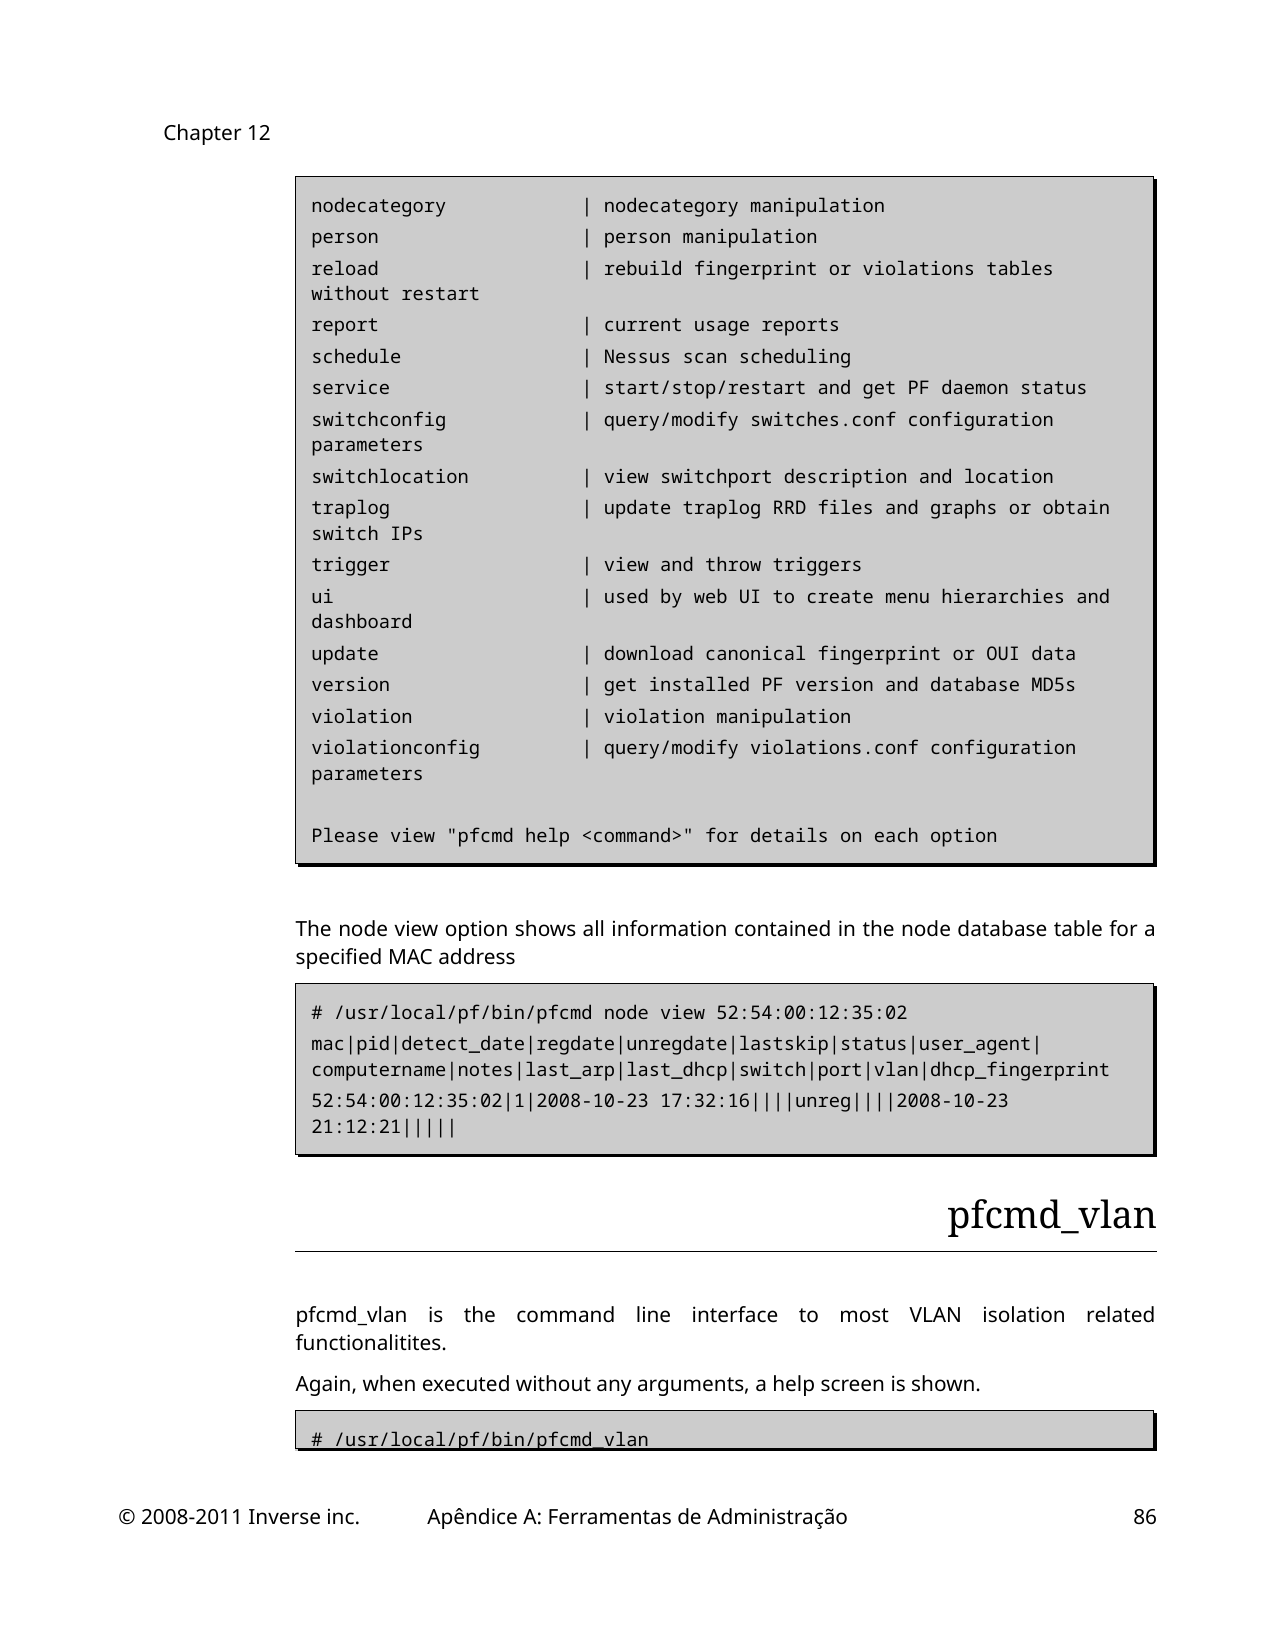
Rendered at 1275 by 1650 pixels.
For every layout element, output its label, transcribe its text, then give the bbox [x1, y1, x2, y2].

text mac|pid|detect_date|regdate|unregdate|lastskip|status|user_agent|computername|notes|last_arp|last_dhcp|switch|port|vlan|dhcp_fingerprint [296, 1015, 1153, 1072]
text nodecategory | nodecategory manipulation [296, 177, 1153, 207]
text # /usr/local/pf/bin/pfcmd node view 52:54:00:12:35:02 [296, 984, 1153, 1015]
text The node view option shows all information contained in the node database table for a specified MAC address [295, 914, 1157, 971]
text service | start/stop/restart and get PF daemon status [296, 359, 1153, 390]
text Again, when executed without any arguments, a help screen is shown. [295, 1369, 1157, 1398]
text ui | used by web UI to create menu hierarchies and dashboard [296, 567, 1153, 624]
text schedule | Nessus scan scheduling [296, 327, 1153, 359]
text reload | rebuild fingerprint or violations tables without restart [296, 239, 1153, 296]
text person | person manipulation [296, 207, 1153, 239]
text switchconfig | query/modify switches.conf configuration parameters [296, 390, 1153, 447]
text # /usr/local/pf/bin/pfcmd_vlan [296, 1411, 1153, 1448]
text Please view "pfcmd help <command>" for details on each option [296, 807, 1153, 863]
text switchlocation | view switchport description and location [296, 447, 1153, 479]
text version | get installed PF version and database MD5s [296, 656, 1153, 687]
subtitle pfcmd_vlan [295, 1188, 1157, 1251]
text trigger | view and throw triggers [296, 536, 1153, 567]
text pfcmd_vlan is the command line interface to most VLAN isolation related functionalitites. [295, 1300, 1157, 1357]
text update | download canonical fingerprint or OUI data [296, 624, 1153, 656]
text report | current usage reports [296, 296, 1153, 327]
text traplog | update traplog RRD files and graphs or obtain switch IPs [296, 479, 1153, 536]
text violation | violation manipulation [296, 687, 1153, 718]
text violationconfig | query/modify violations.conf configuration parameters [296, 718, 1153, 776]
text 52:54:00:12:35:02|1|2008-10-23 17:32:16||||unreg||||2008-10-23 21:12:21||||| [296, 1072, 1153, 1154]
